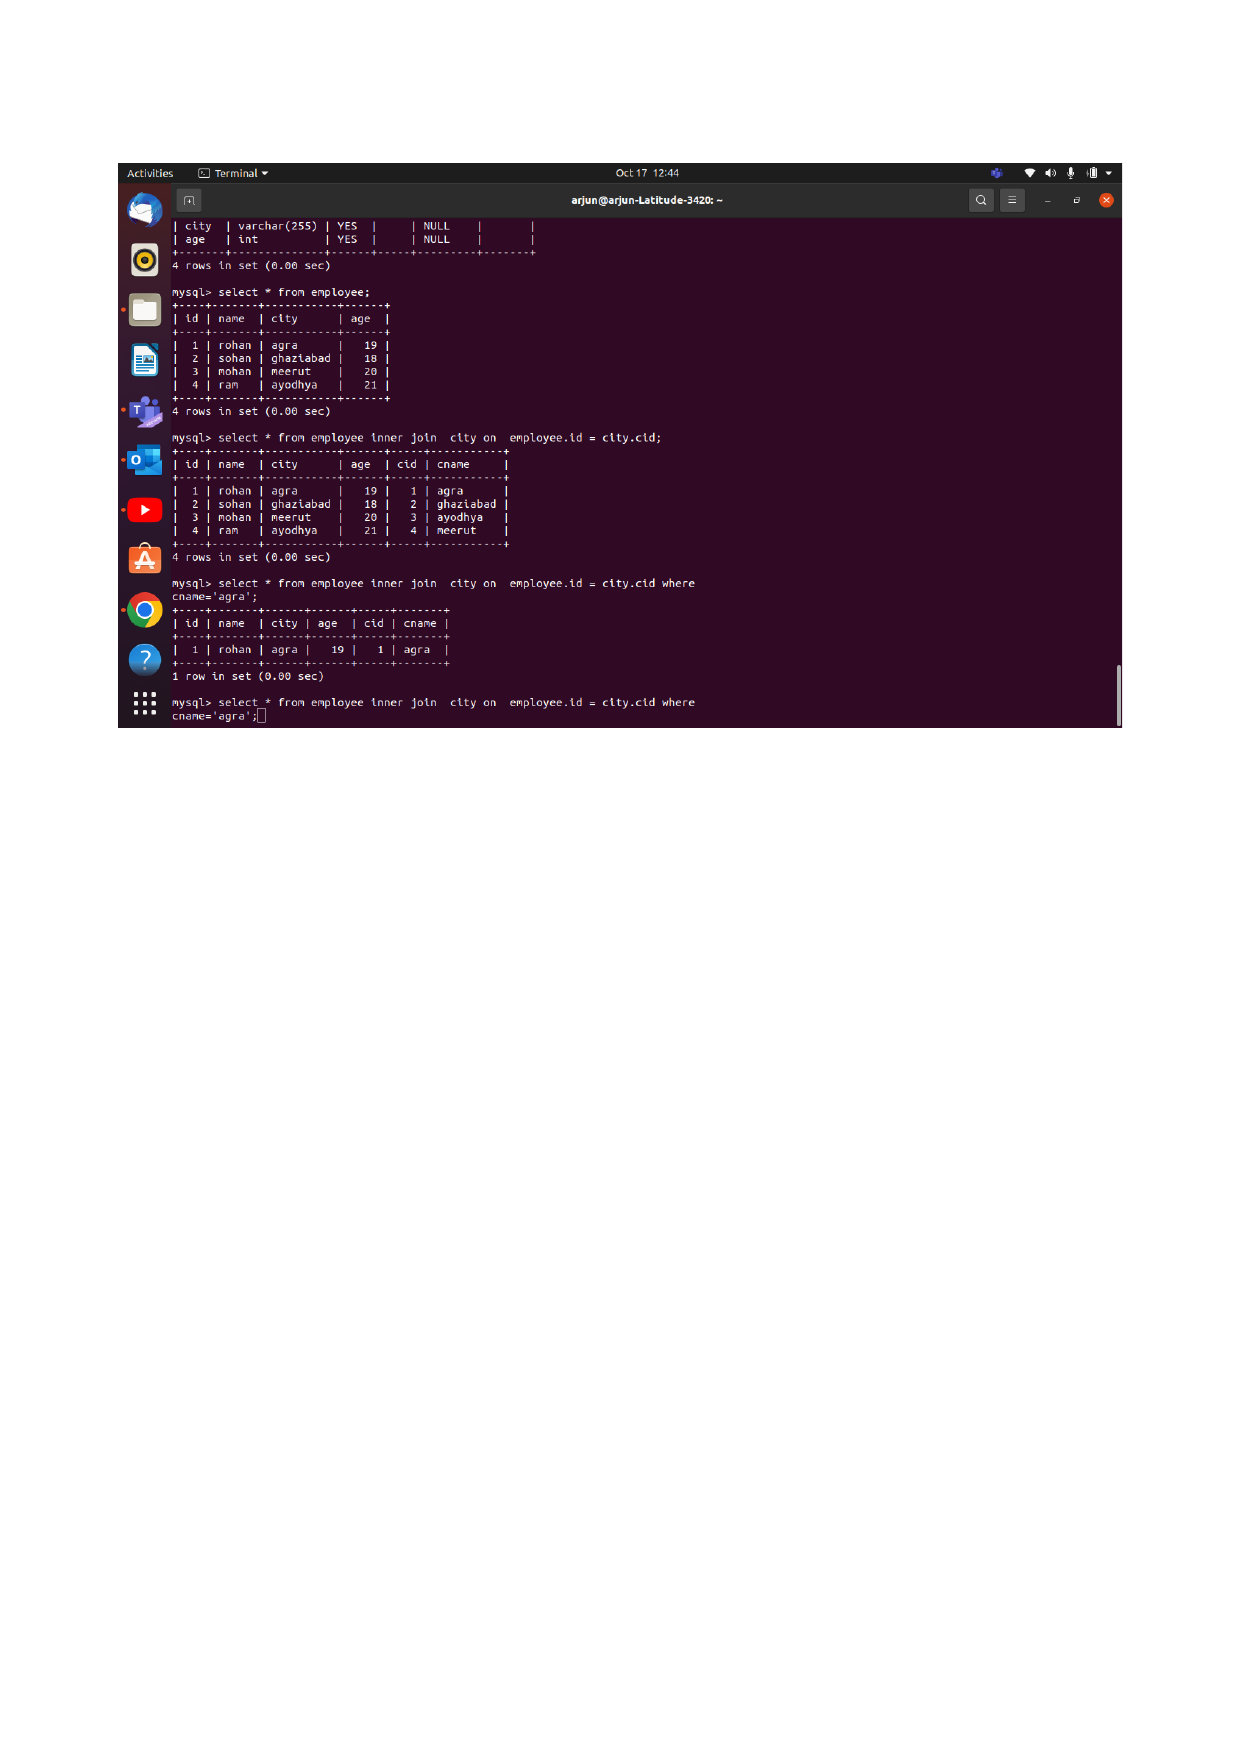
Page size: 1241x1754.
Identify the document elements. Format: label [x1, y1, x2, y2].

picture [118, 163, 1123, 728]
